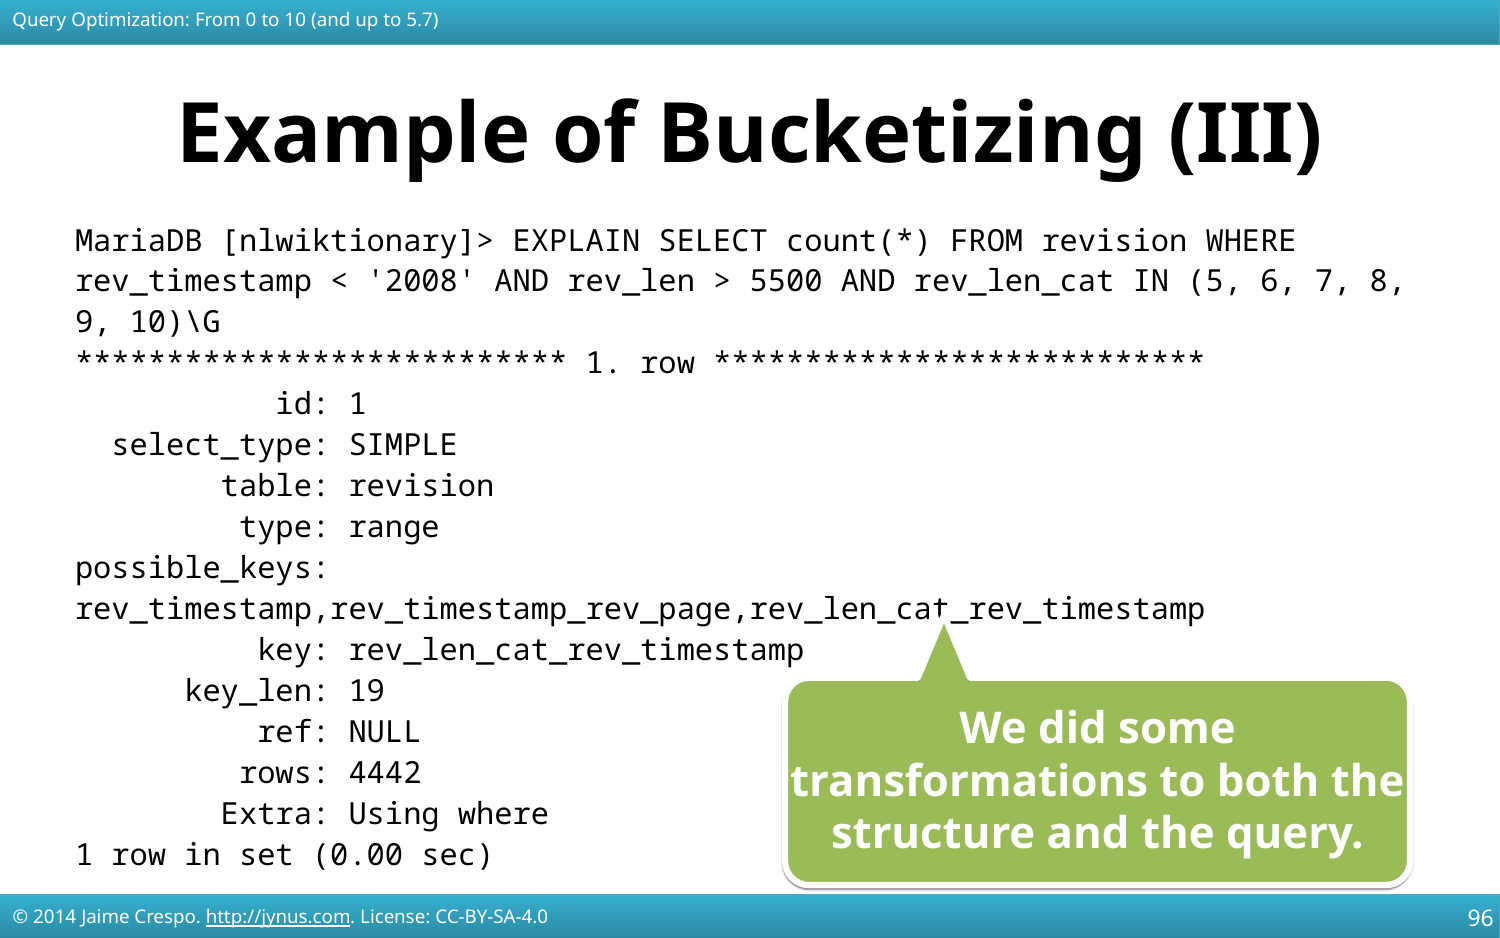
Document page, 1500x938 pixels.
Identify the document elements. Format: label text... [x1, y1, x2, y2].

slide_number [1389, 896, 1490, 935]
title Example of Bucketizing (III) [75, 51, 1425, 209]
list MariaDB [nlwiktionary]> EXPLAIN SELECT count(*) FROM revision WHERE rev_timestamp < '2008' AND rev_len > 5500 AND rev_len_cat IN (5, 6, 7, 8, 9, 10)\G *************************** 1. row *************************** id: 1 select_type: SIMPLE table: revision type: range possible_keys: rev_timestamp,rev_timestamp_rev_page,rev_len_cat_rev_timestamp key: rev_len_cat_rev_timestamp key_len: 19 ref: NULL rows: 4442 Extra: Using where 1 row in set (0.00 sec) [75, 218, 1425, 876]
text_box We did some transformations to both the structure and the query. [785, 615, 1411, 886]
